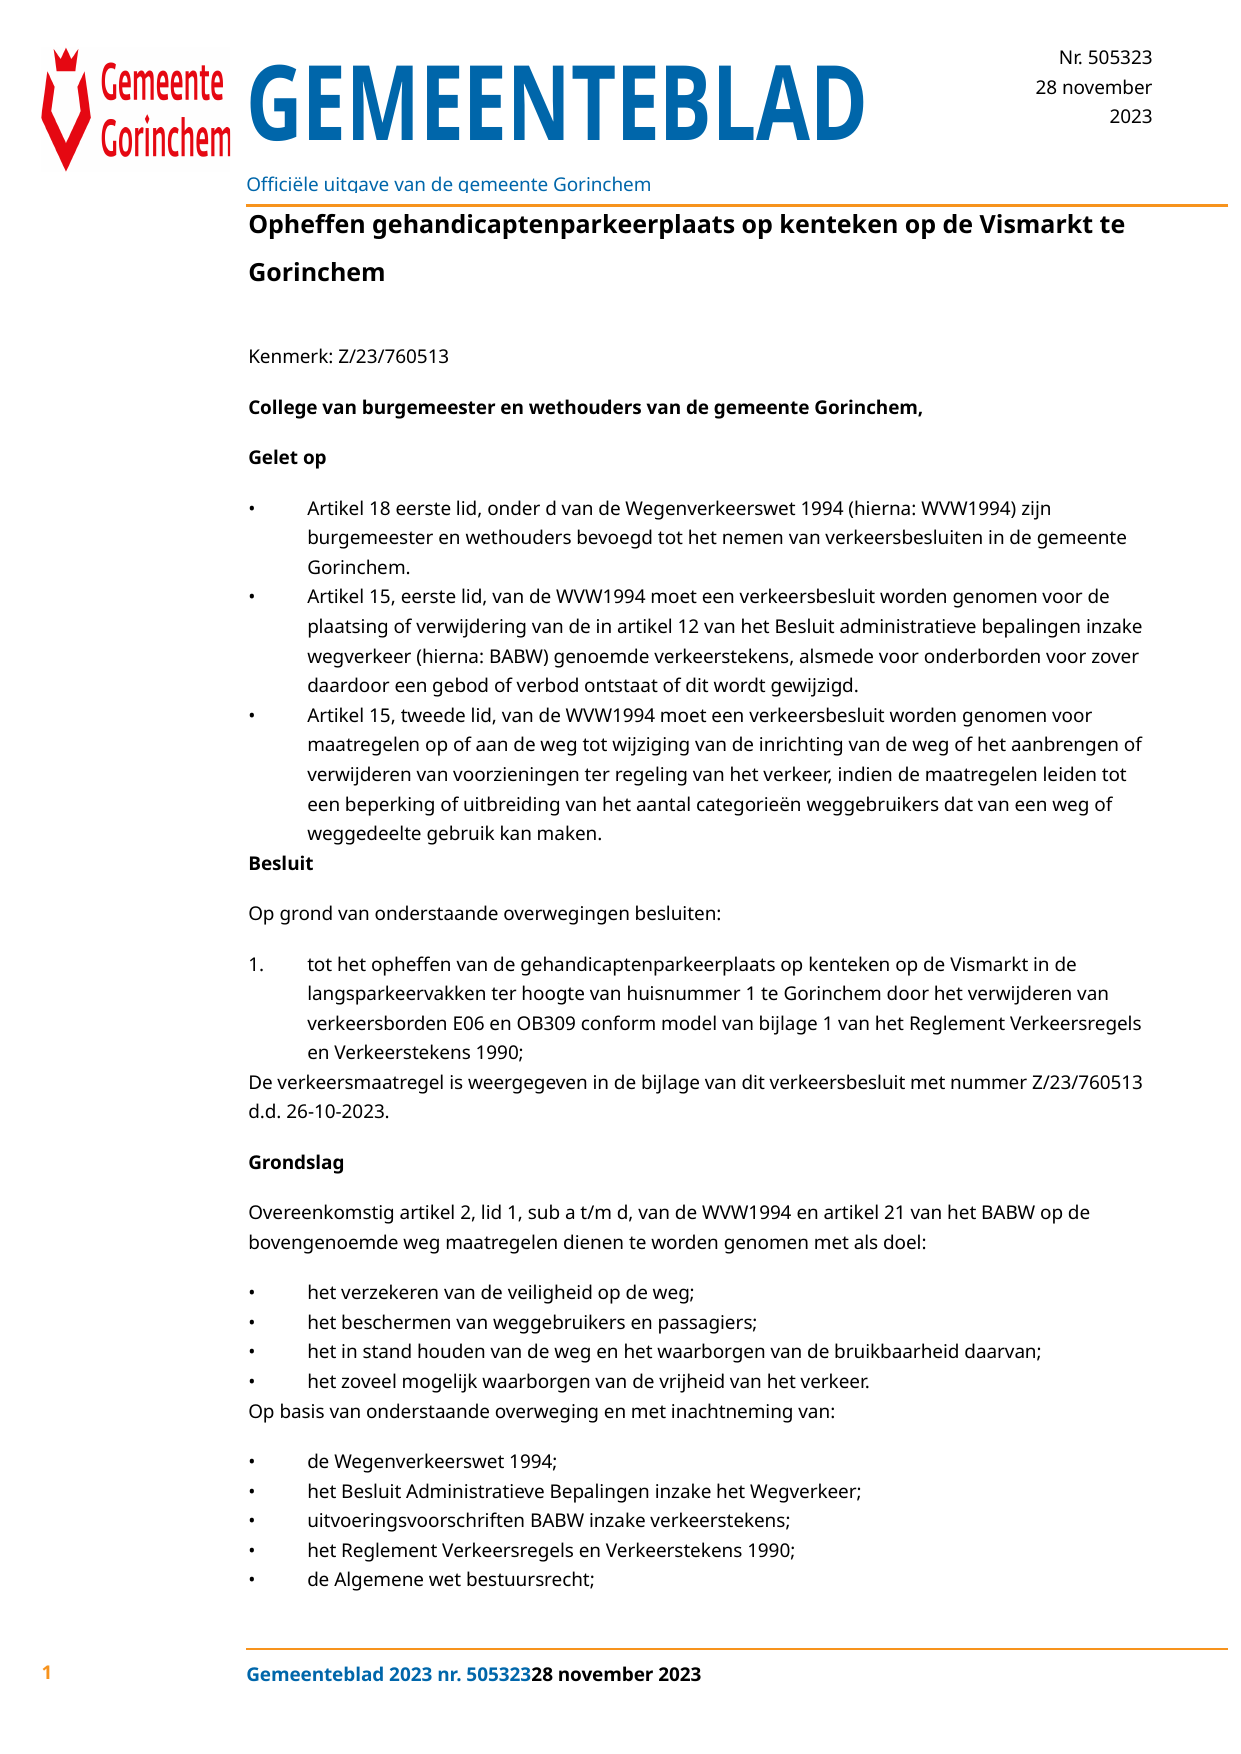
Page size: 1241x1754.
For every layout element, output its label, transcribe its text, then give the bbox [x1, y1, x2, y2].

text Kenmerk: Z/23/760513 [248, 344, 1152, 369]
list tot het opheffen van de gehandicaptenparkeerplaats op kenteken op de Vismarkt in de langsparkeervakken ter hoogte van huisnummer 1 te Gorinchem door het verwijderen van verkeersborden E06 en OB309 conform model van bijlage 1 van het Reglement Verkeersregels en Verkeerstekens 1990; [248, 951, 1152, 1065]
list Artikel 15, eerste lid, van de WVW1994 moet een verkeersbesluit worden genomen voor de plaatsing of verwijdering van de in artikel 12 van het Besluit administratieve bepalingen inzake wegverkeer (hierna: BABW) genoemde verkeerstekens, alsmede voor onderborden voor zover daardoor een gebod of verbod ontstaat of dit wordt gewijzigd. [248, 584, 1152, 698]
text De verkeersmaatregel is weergegeven in de bijlage van dit verkeersbesluit met nummer Z/23/760513 d.d. 26-10-2023. [248, 1069, 1152, 1124]
list het Reglement Verkeersregels en Verkeerstekens 1990; [248, 1537, 1152, 1563]
list Artikel 15, tweede lid, van de WVW1994 moet een verkeersbesluit worden genomen voor maatregelen op of aan de weg tot wijziging van de inrichting van de weg of het aanbrengen of verwijderen van voorzieningen ter regeling van het verkeer, indien de maatregelen leiden tot een beperking of uitbreiding van het aantal categorieën weggebruikers dat van een weg of weggedeelte gebruik kan maken. [248, 702, 1152, 846]
list het in stand houden van de weg en het waarborgen van de bruikbaarheid daarvan; [248, 1339, 1152, 1364]
picture [41, 47, 231, 172]
list uitvoeringsvoorschriften BABW inzake verkeerstekens; [248, 1507, 1152, 1533]
list het zoveel mogelijk waarborgen van de vrijheid van het verkeer. [248, 1368, 1152, 1394]
text Op basis van onderstaande overweging en met inachtneming van: [248, 1398, 1152, 1423]
list het Besluit Administratieve Bepalingen inzake het Wegverkeer; [248, 1478, 1152, 1503]
text Overeenkomstig artikel 2, lid 1, sub a t/m d, van de WVW1994 en artikel 21 van het BABW op de bovengenoemde weg maatregelen dienen te worden genomen met als doel: [248, 1199, 1152, 1255]
text Gelet op [248, 444, 1152, 470]
list het verzekeren van de veiligheid op de weg; [248, 1279, 1152, 1305]
text Opheffen gehandicaptenparkeerplaats op kenteken op de Vismarkt te Gorinchem [248, 207, 1152, 288]
list de Wegenverkeerswet 1994; [248, 1448, 1152, 1474]
text Besluit [248, 850, 1152, 876]
text Op grond van onderstaande overwegingen besluiten: [248, 900, 1152, 926]
list het beschermen van weggebruikers en passagiers; [248, 1309, 1152, 1335]
list de Algemene wet bestuursrecht; [248, 1567, 1152, 1592]
list Artikel 18 eerste lid, onder d van de Wegenverkeerswet 1994 (hierna: WVW1994) zijn burgemeester en wethouders bevoegd tot het nemen van verkeersbesluiten in de gemeente Gorinchem. [248, 495, 1152, 580]
text College van burgemeester en wethouders van de gemeente Gorinchem, [248, 394, 1152, 420]
text Grondslag [248, 1149, 1152, 1175]
